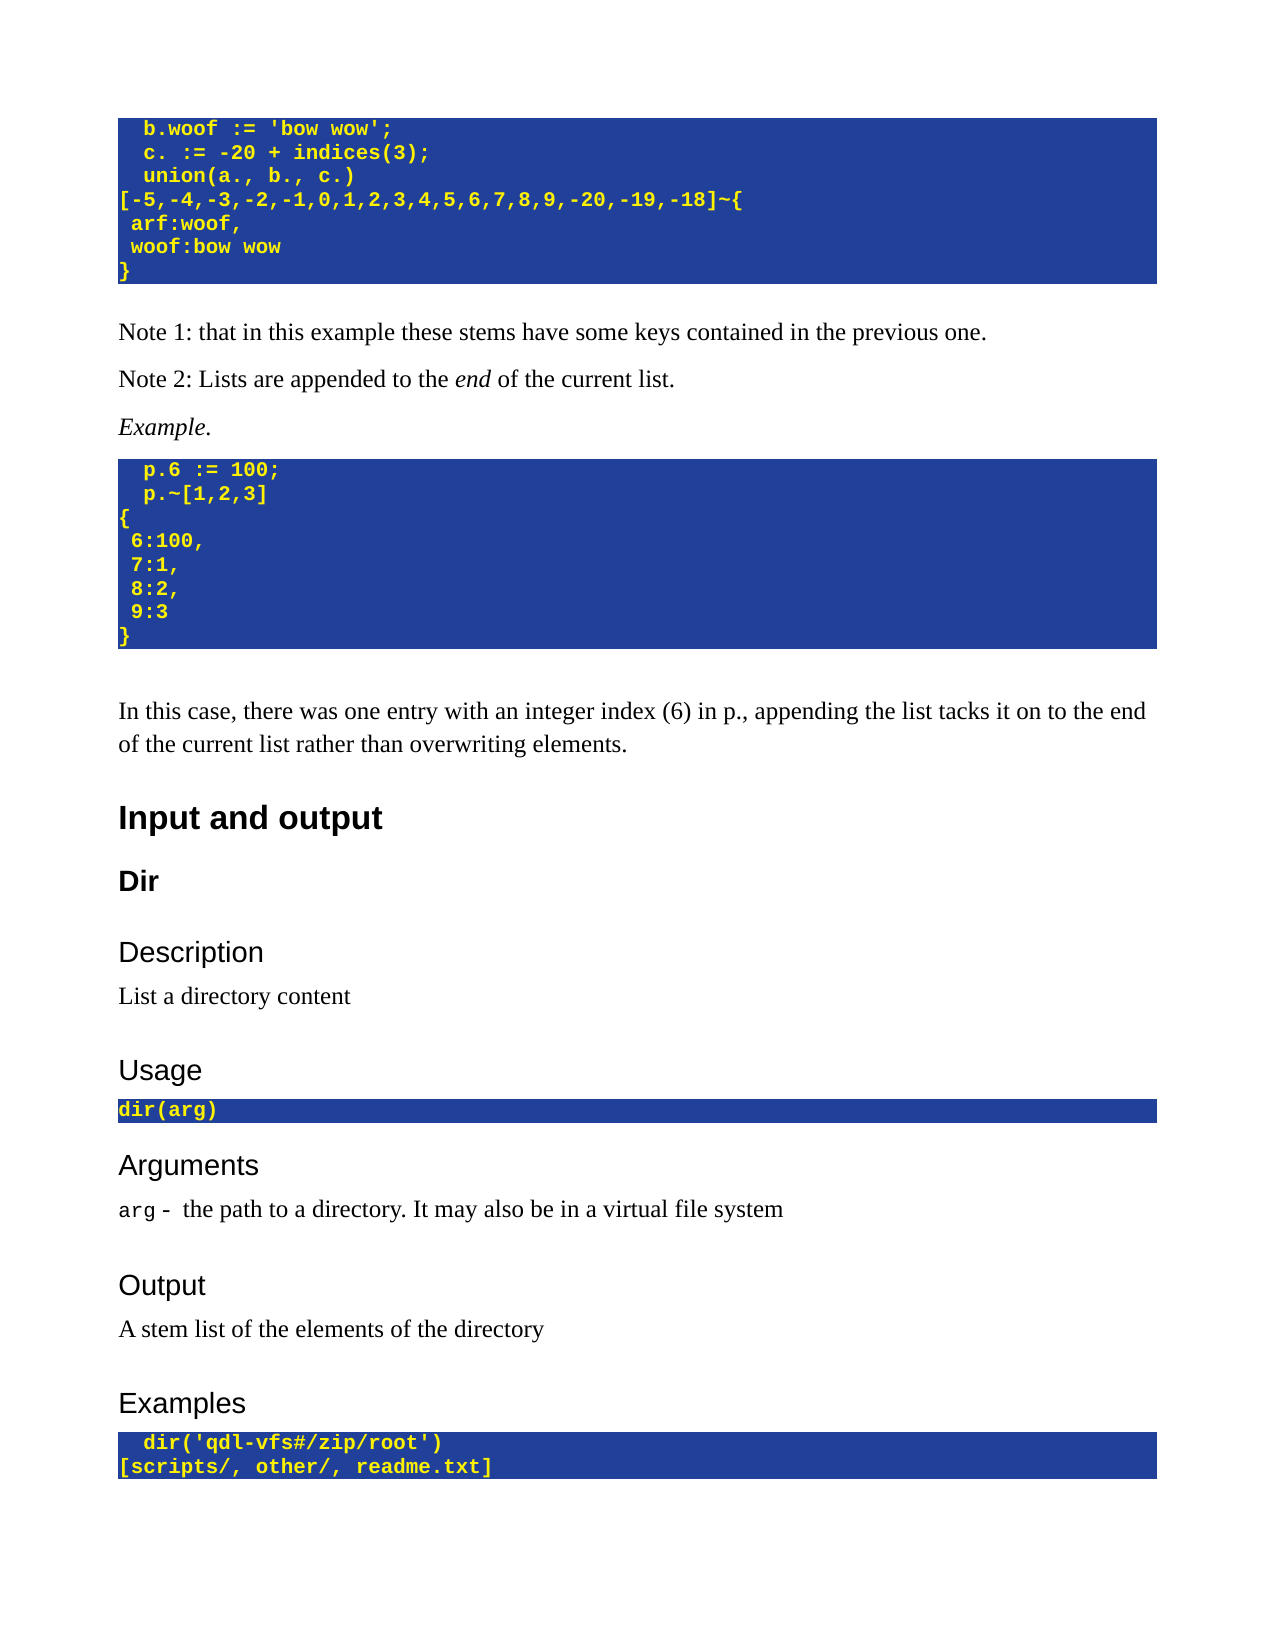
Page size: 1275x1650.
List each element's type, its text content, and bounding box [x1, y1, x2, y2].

text 9:3 [118, 601, 1157, 625]
text List a directory content [118, 981, 1157, 1009]
text dir(arg) [118, 1099, 1157, 1123]
text Note 2: Lists are appended to the end of the current list. [118, 364, 1157, 393]
text } [118, 260, 1157, 284]
subtitle Description [118, 935, 1157, 968]
text } [118, 625, 1157, 649]
subtitle Usage [118, 1053, 1157, 1087]
subtitle Output [118, 1268, 1157, 1301]
text { [118, 507, 1157, 530]
text [scripts/, other/, readme.txt] [118, 1456, 1157, 1479]
text dir('qdl-vfs#/zip/root') [118, 1432, 1157, 1456]
text Example. [118, 412, 1157, 441]
text arg - the path to a directory. It may also be in a virtual file system [118, 1194, 1157, 1224]
text p.~[1,2,3] [118, 483, 1157, 507]
subtitle Dir [118, 863, 1157, 897]
text c. := -20 + indices(3); [118, 142, 1157, 165]
subtitle Input and output [118, 798, 1157, 836]
text union(a., b., c.) [118, 165, 1157, 189]
text p.6 := 100; [118, 459, 1157, 483]
text [-5,-4,-3,-2,-1,0,1,2,3,4,5,6,7,8,9,-20,-19,-18]~{ [118, 189, 1157, 213]
text A stem list of the elements of the directory [118, 1314, 1157, 1342]
subtitle Examples [118, 1386, 1157, 1420]
text arf:woof, [118, 213, 1157, 236]
text b.woof := 'bow wow'; [118, 118, 1157, 142]
text In this case, there was one entry with an integer index (6) in p., appending the list tacks it on to the end of the current list rather than overwriting elements. [118, 696, 1157, 758]
text Note 1: that in this example these stems have some keys contained in the previous one. [118, 284, 1157, 345]
text 8:2, [118, 578, 1157, 601]
text woof:bow wow [118, 236, 1157, 260]
text 6:100, [118, 530, 1157, 554]
subtitle Arguments [118, 1148, 1157, 1182]
text 7:1, [118, 554, 1157, 578]
